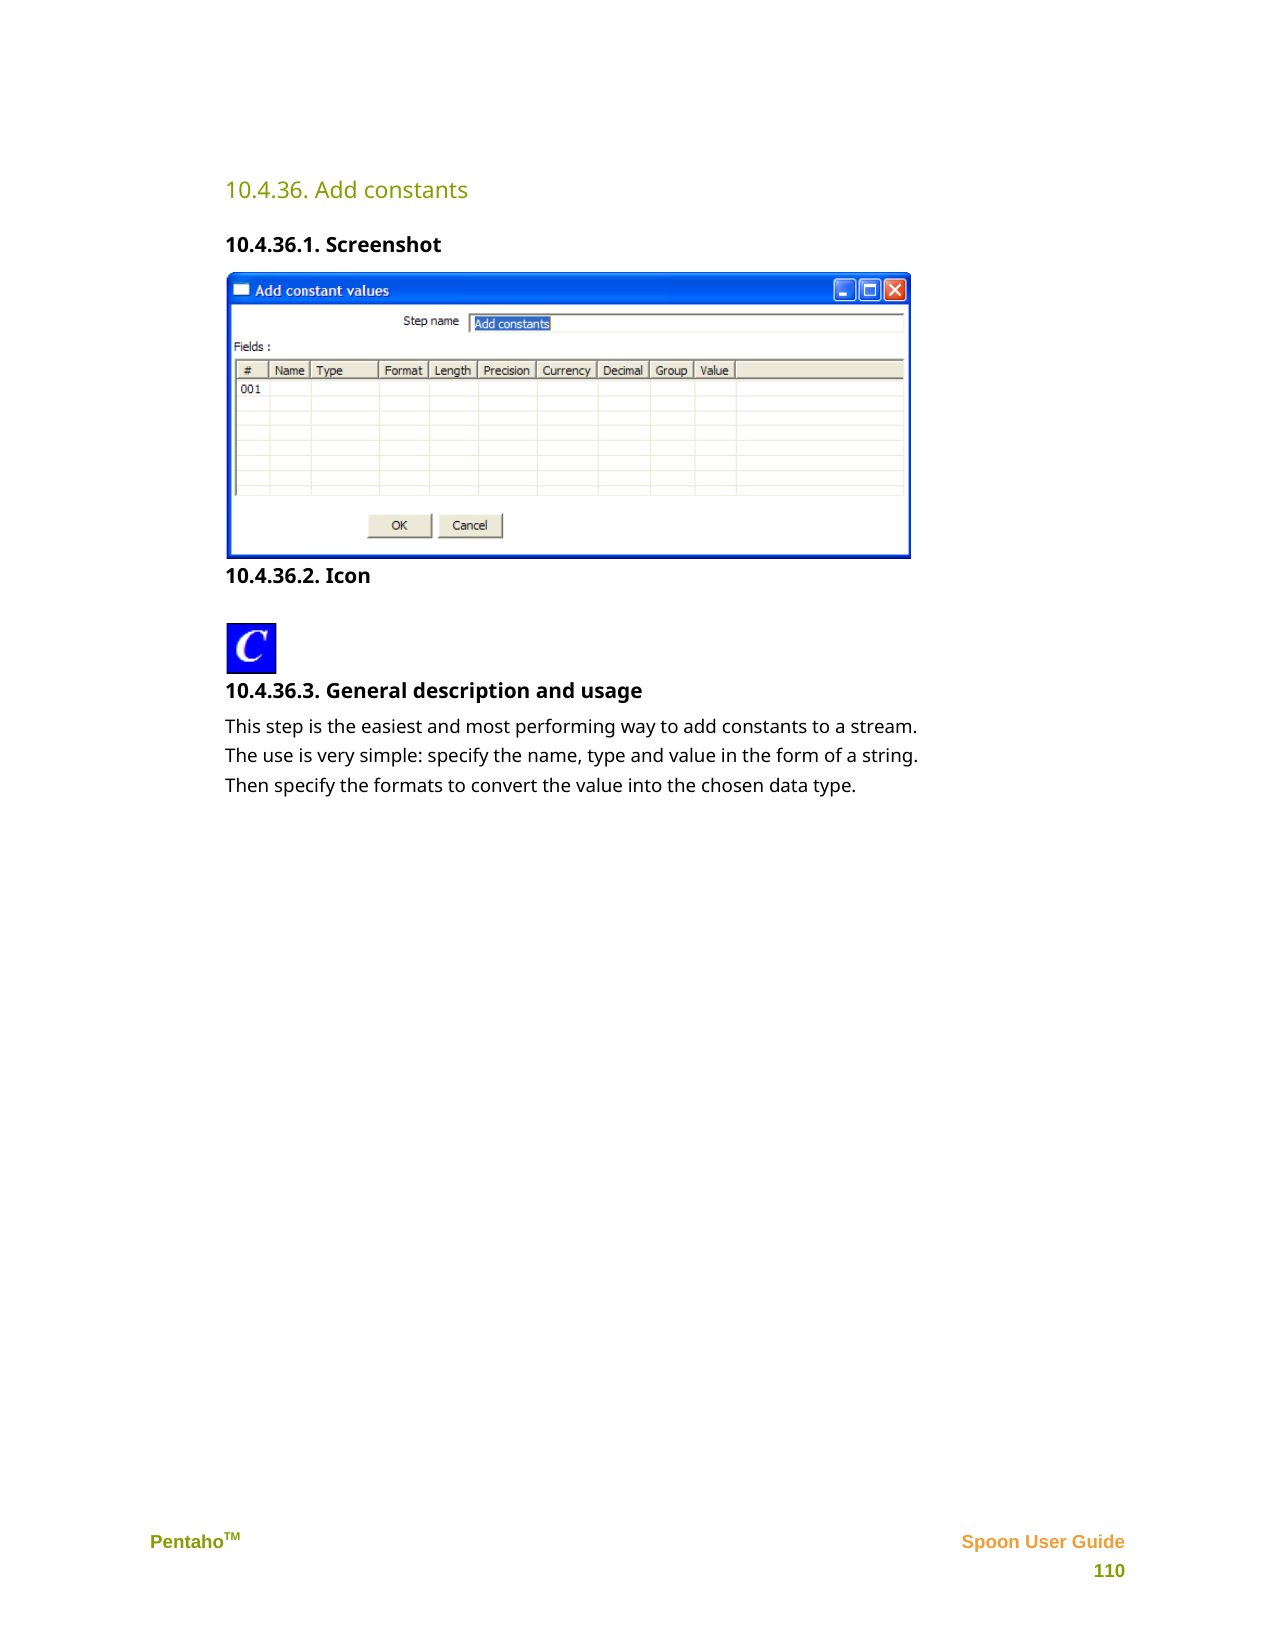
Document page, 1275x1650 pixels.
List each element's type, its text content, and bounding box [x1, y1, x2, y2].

subtitle 10.4.36.2. Icon [225, 283, 1125, 589]
picture [226, 623, 277, 674]
subtitle 10.4.36.1. Screenshot [225, 229, 1125, 258]
text This step is the easiest and most performing way to add constants to a stream. [225, 710, 1125, 739]
subtitle 10.4.36. Add constants [225, 175, 1125, 204]
text Then specify the formats to convert the value into the chosen data type. [225, 769, 1125, 798]
text The use is very simple: specify the name, type and value in the form of a string. [225, 739, 1125, 769]
subtitle 10.4.36.3. General description and usage [225, 614, 1125, 704]
